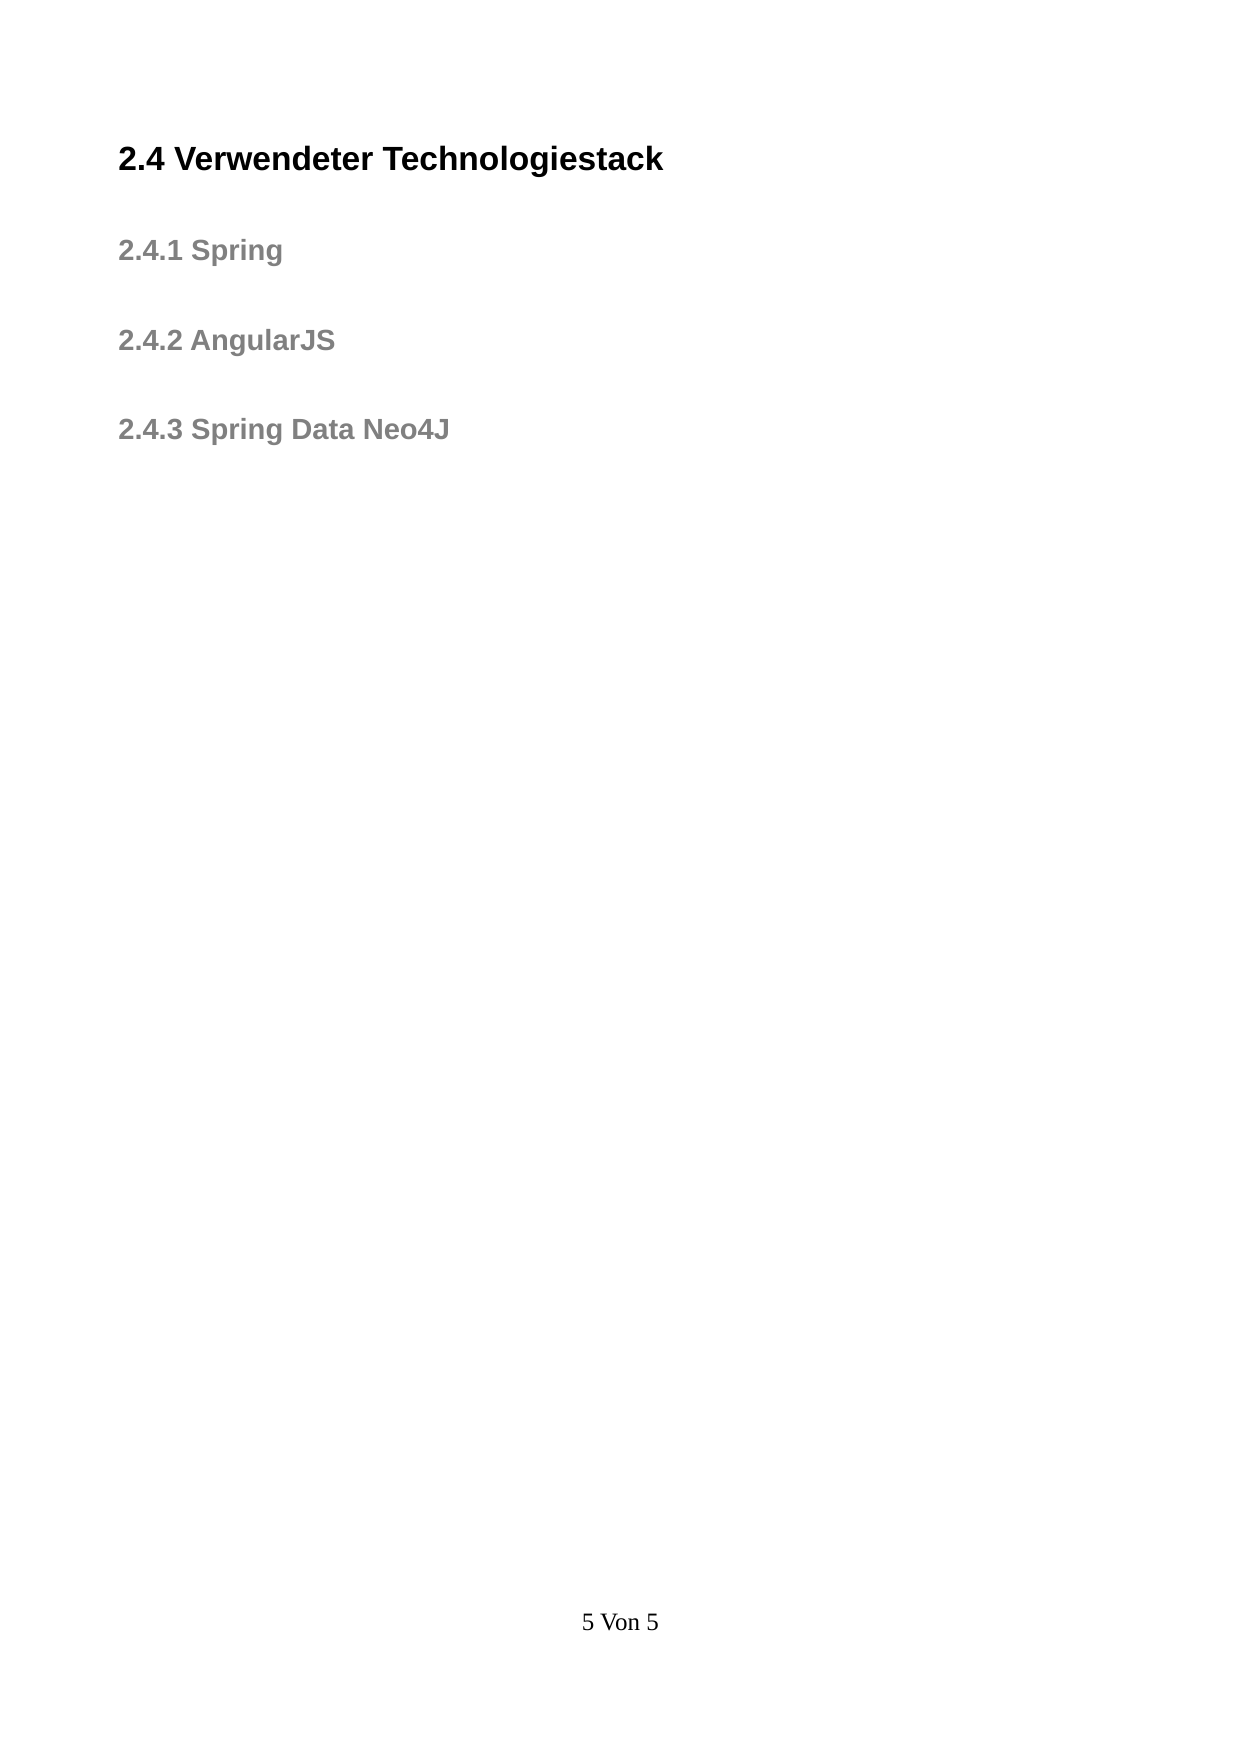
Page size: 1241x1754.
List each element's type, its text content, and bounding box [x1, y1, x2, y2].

subtitle 2.4.1 Spring [118, 233, 1122, 267]
subtitle 2.4 Verwendeter Technologiestack [118, 139, 1122, 178]
subtitle 2.4.2 AngularJS [118, 323, 1122, 356]
subtitle 2.4.3 Spring Data Neo4J [118, 412, 1122, 446]
